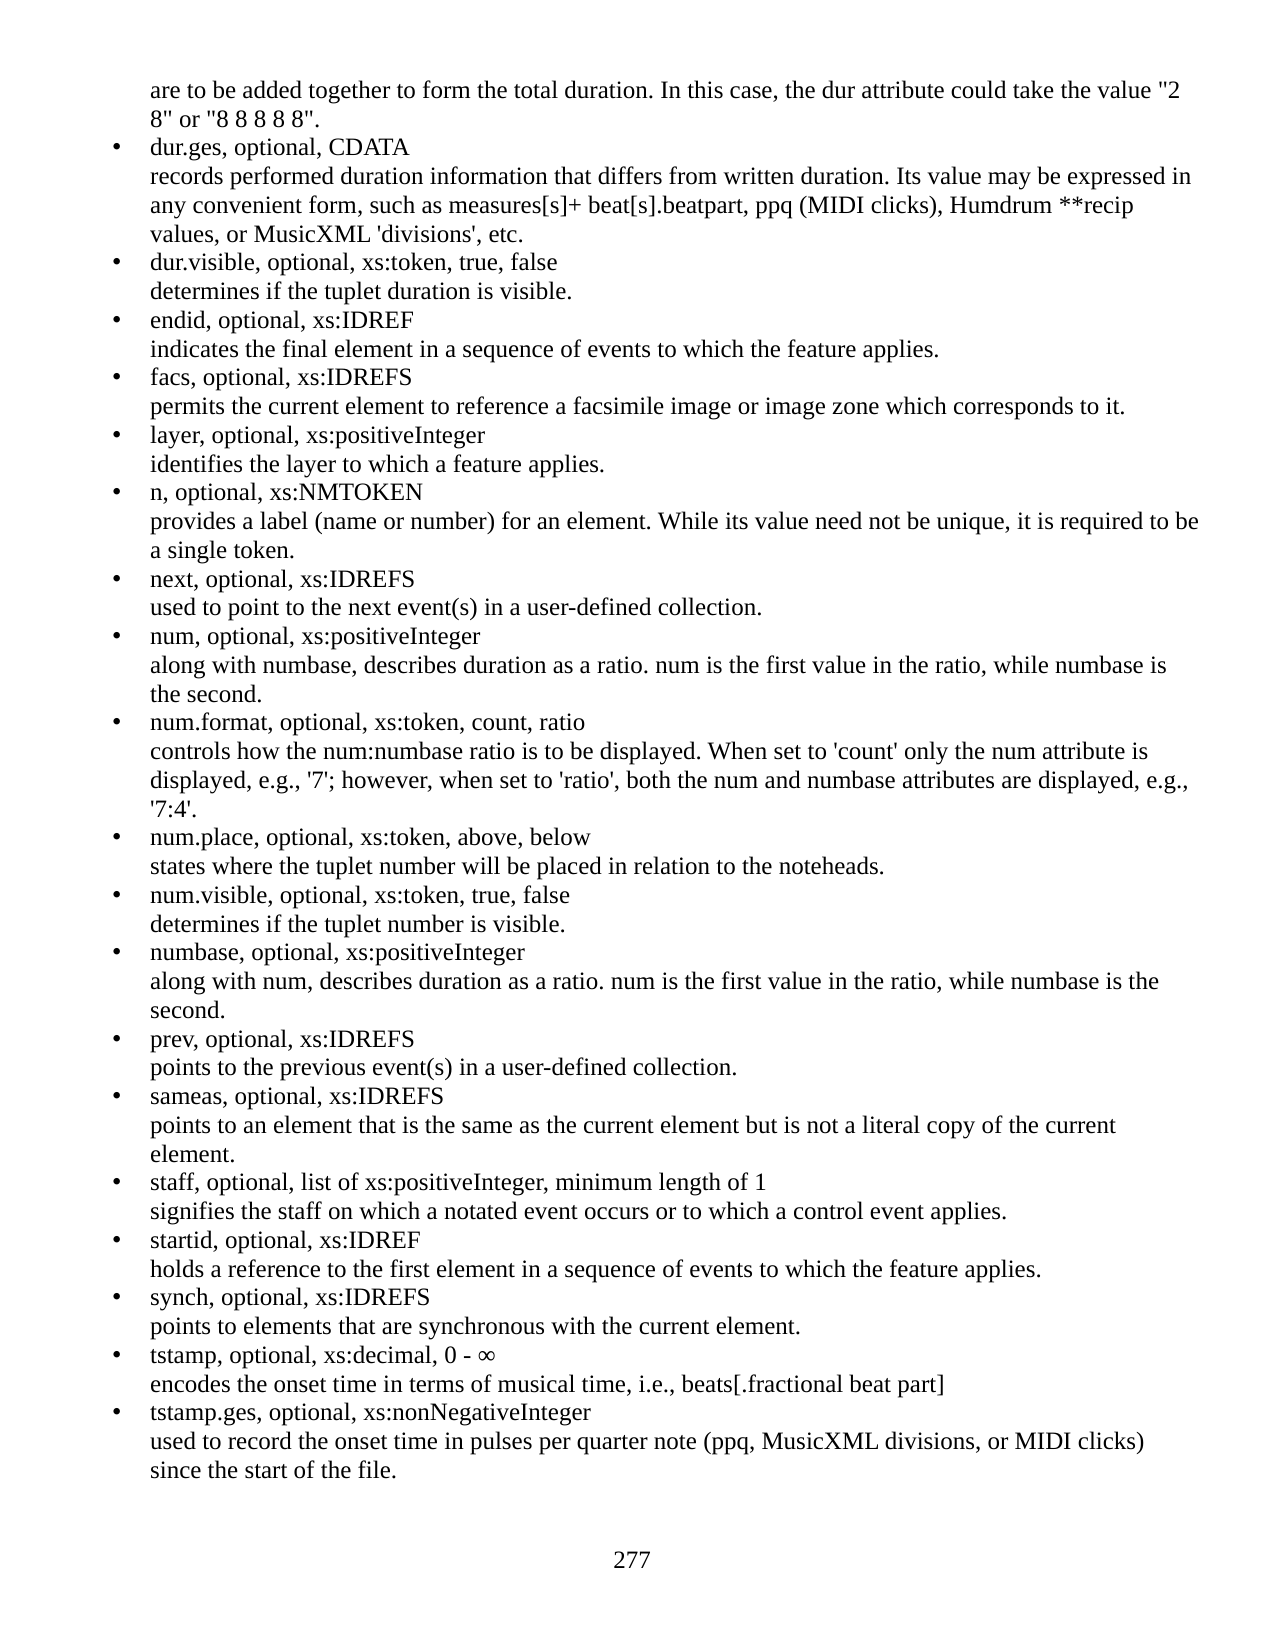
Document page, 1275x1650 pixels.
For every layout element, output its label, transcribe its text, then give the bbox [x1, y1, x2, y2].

list are to be added together to form the total duration. In this case, the dur attribute could take the value "2 8" or "8 8 8 8 8". [112, 75, 1200, 132]
list startid, optional, xs:IDREF holds a reference to the first element in a sequence of events to which the feature applies. [112, 1225, 1200, 1282]
list num, optional, xs:positiveInteger along with numbase, describes duration as a ratio. num is the first value in the ratio, while numbase is the second. [112, 621, 1200, 707]
list prev, optional, xs:IDREFS points to the previous event(s) in a user-defined collection. [112, 1024, 1200, 1081]
list sameas, optional, xs:IDREFS points to an element that is the same as the current element but is not a literal copy of the current element. [112, 1081, 1200, 1167]
list facs, optional, xs:IDREFS permits the current element to reference a facsimile image or image zone which corresponds to it. [112, 362, 1200, 420]
list synch, optional, xs:IDREFS points to elements that are synchronous with the current element. [112, 1282, 1200, 1340]
list num.format, optional, xs:token, count, ratio controls how the num:numbase ratio is to be displayed. When set to 'count' only the num attribute is displayed, e.g., '7'; however, when set to 'ratio', both the num and numbase attributes are displayed, e.g., '7:4'. [112, 707, 1200, 822]
list dur.visible, optional, xs:token, true, false determines if the tuplet duration is visible. [112, 247, 1200, 305]
list num.visible, optional, xs:token, true, false determines if the tuplet number is visible. [112, 880, 1200, 937]
list staff, optional, list of xs:positiveInteger, minimum length of 1 signifies the staff on which a notated event occurs or to which a control event applies. [112, 1167, 1200, 1225]
list next, optional, xs:IDREFS used to point to the next event(s) in a user-defined collection. [112, 564, 1200, 621]
list endid, optional, xs:IDREF indicates the final element in a sequence of events to which the feature applies. [112, 305, 1200, 362]
list tstamp.ges, optional, xs:nonNegativeInteger used to record the onset time in pulses per quarter note (ppq, MusicXML divisions, or MIDI clicks) since the start of the file. [112, 1397, 1200, 1484]
list layer, optional, xs:positiveInteger identifies the layer to which a feature applies. [112, 420, 1200, 477]
list numbase, optional, xs:positiveInteger along with num, describes duration as a ratio. num is the first value in the ratio, while numbase is the second. [112, 937, 1200, 1024]
list dur.ges, optional, CDATA records performed duration information that differs from written duration. Its value may be expressed in any convenient form, such as measures[s]+ beat[s].beatpart, ppq (MIDI clicks), Humdrum **recip values, or MusicXML 'divisions', etc. [112, 132, 1200, 247]
list n, optional, xs:NMTOKEN provides a label (name or number) for an element. While its value need not be unique, it is required to be a single token. [112, 477, 1200, 564]
list tstamp, optional, xs:decimal, 0 - ∞ encodes the onset time in terms of musical time, i.e., beats[.fractional beat part] [112, 1340, 1200, 1397]
list num.place, optional, xs:token, above, below states where the tuplet number will be placed in relation to the noteheads. [112, 822, 1200, 880]
